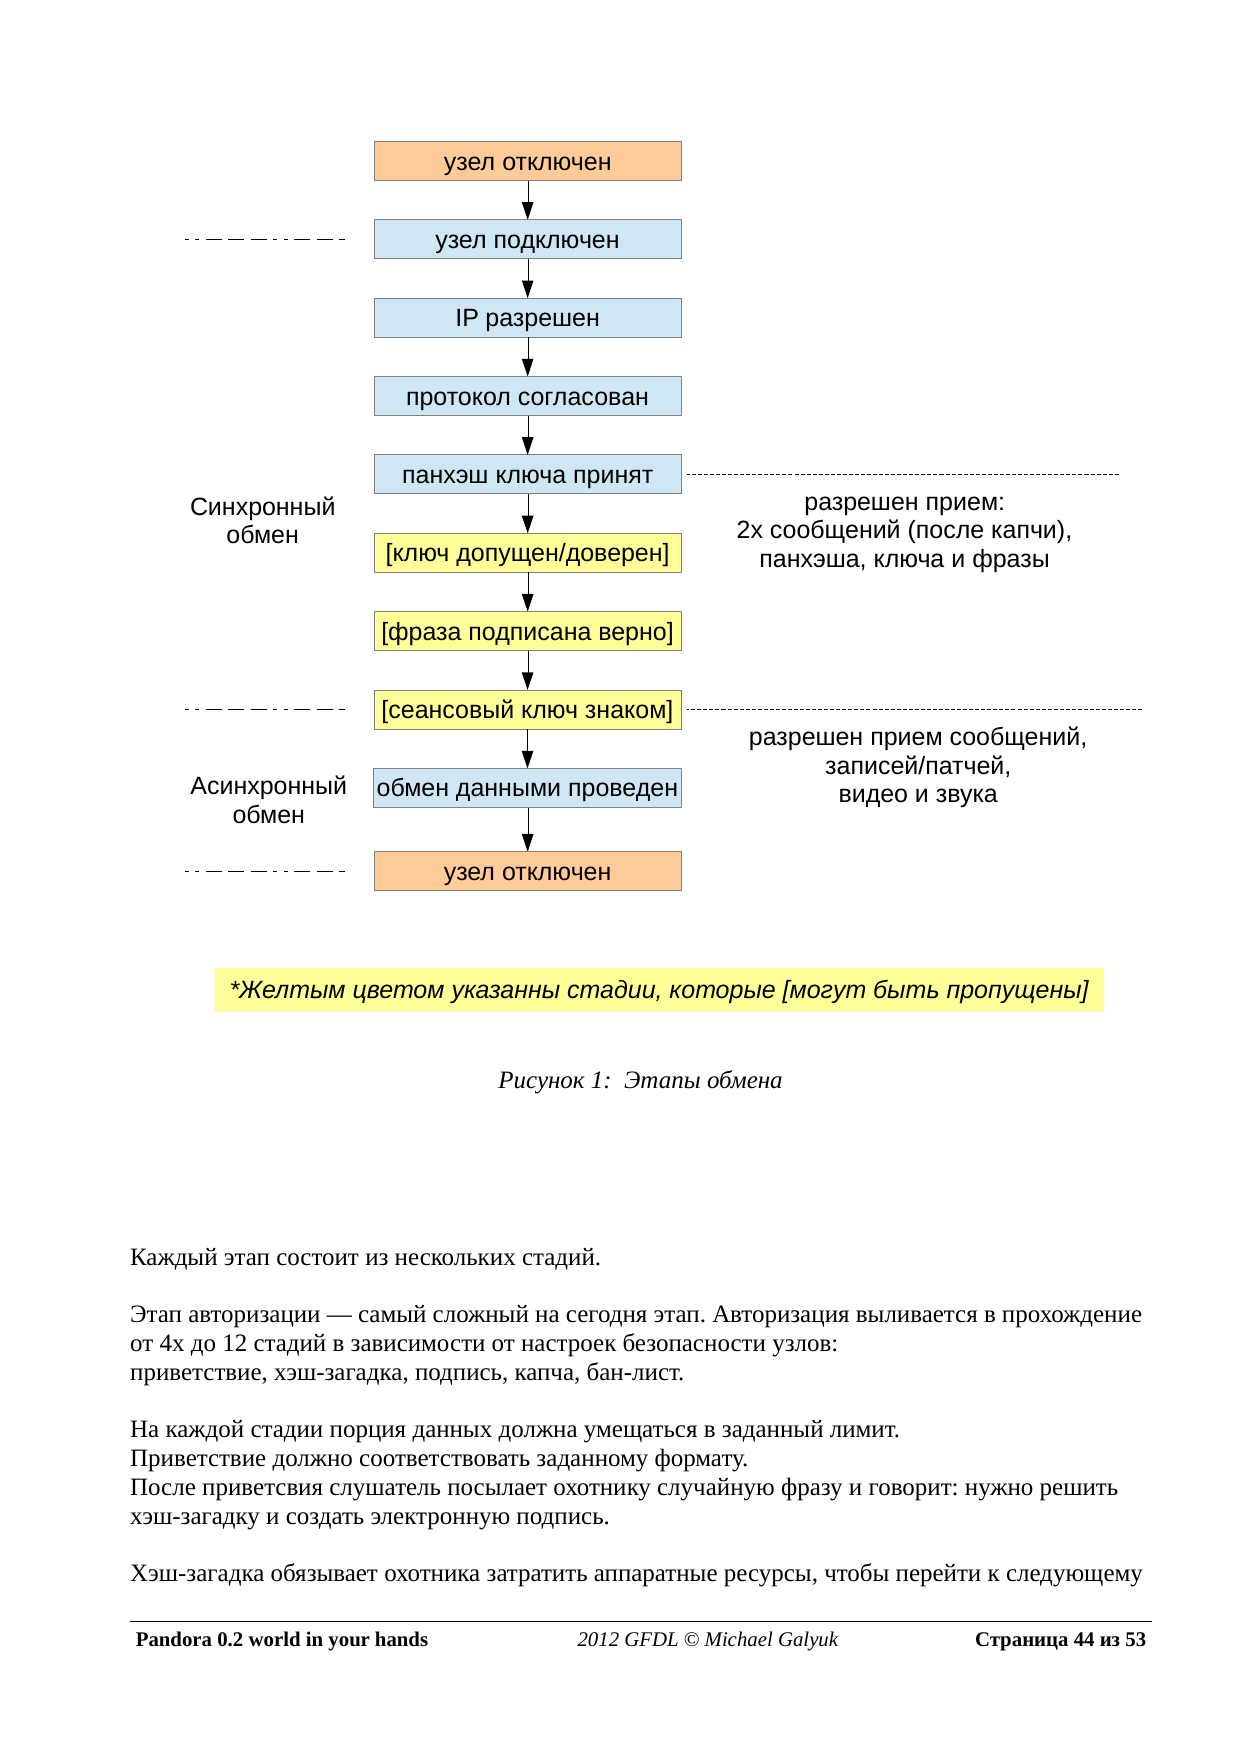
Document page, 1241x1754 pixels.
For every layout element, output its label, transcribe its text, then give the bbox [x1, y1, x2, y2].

text приветствие, хэш-загадка, подпись, капча, бан-лист. [130, 1357, 1152, 1386]
text Хэш-загадка обязывает охотника затратить аппаратные ресурсы, чтобы перейти к следующему [130, 1558, 1152, 1587]
text Рисунок 1: Этапы обмена [127, 1065, 1155, 1094]
text На каждой стадии порция данных должна умещаться в заданный лимит. [130, 1414, 1152, 1443]
text После приветсвия слушатель посылает охотнику случайную фразу и говорит: нужно решить хэш-загадку и создать электронную подпись. [130, 1472, 1152, 1529]
text Этап авторизации — самый сложный на сегодня этап. Авторизация выливается в прохождение от 4х до 12 стадий в зависимости от настроек безопасности узлов: [130, 1299, 1152, 1357]
text Приветствие должно соответствовать заданному формату. [130, 1443, 1152, 1472]
text Каждый этап состоит из нескольких стадий. [130, 1242, 1152, 1271]
